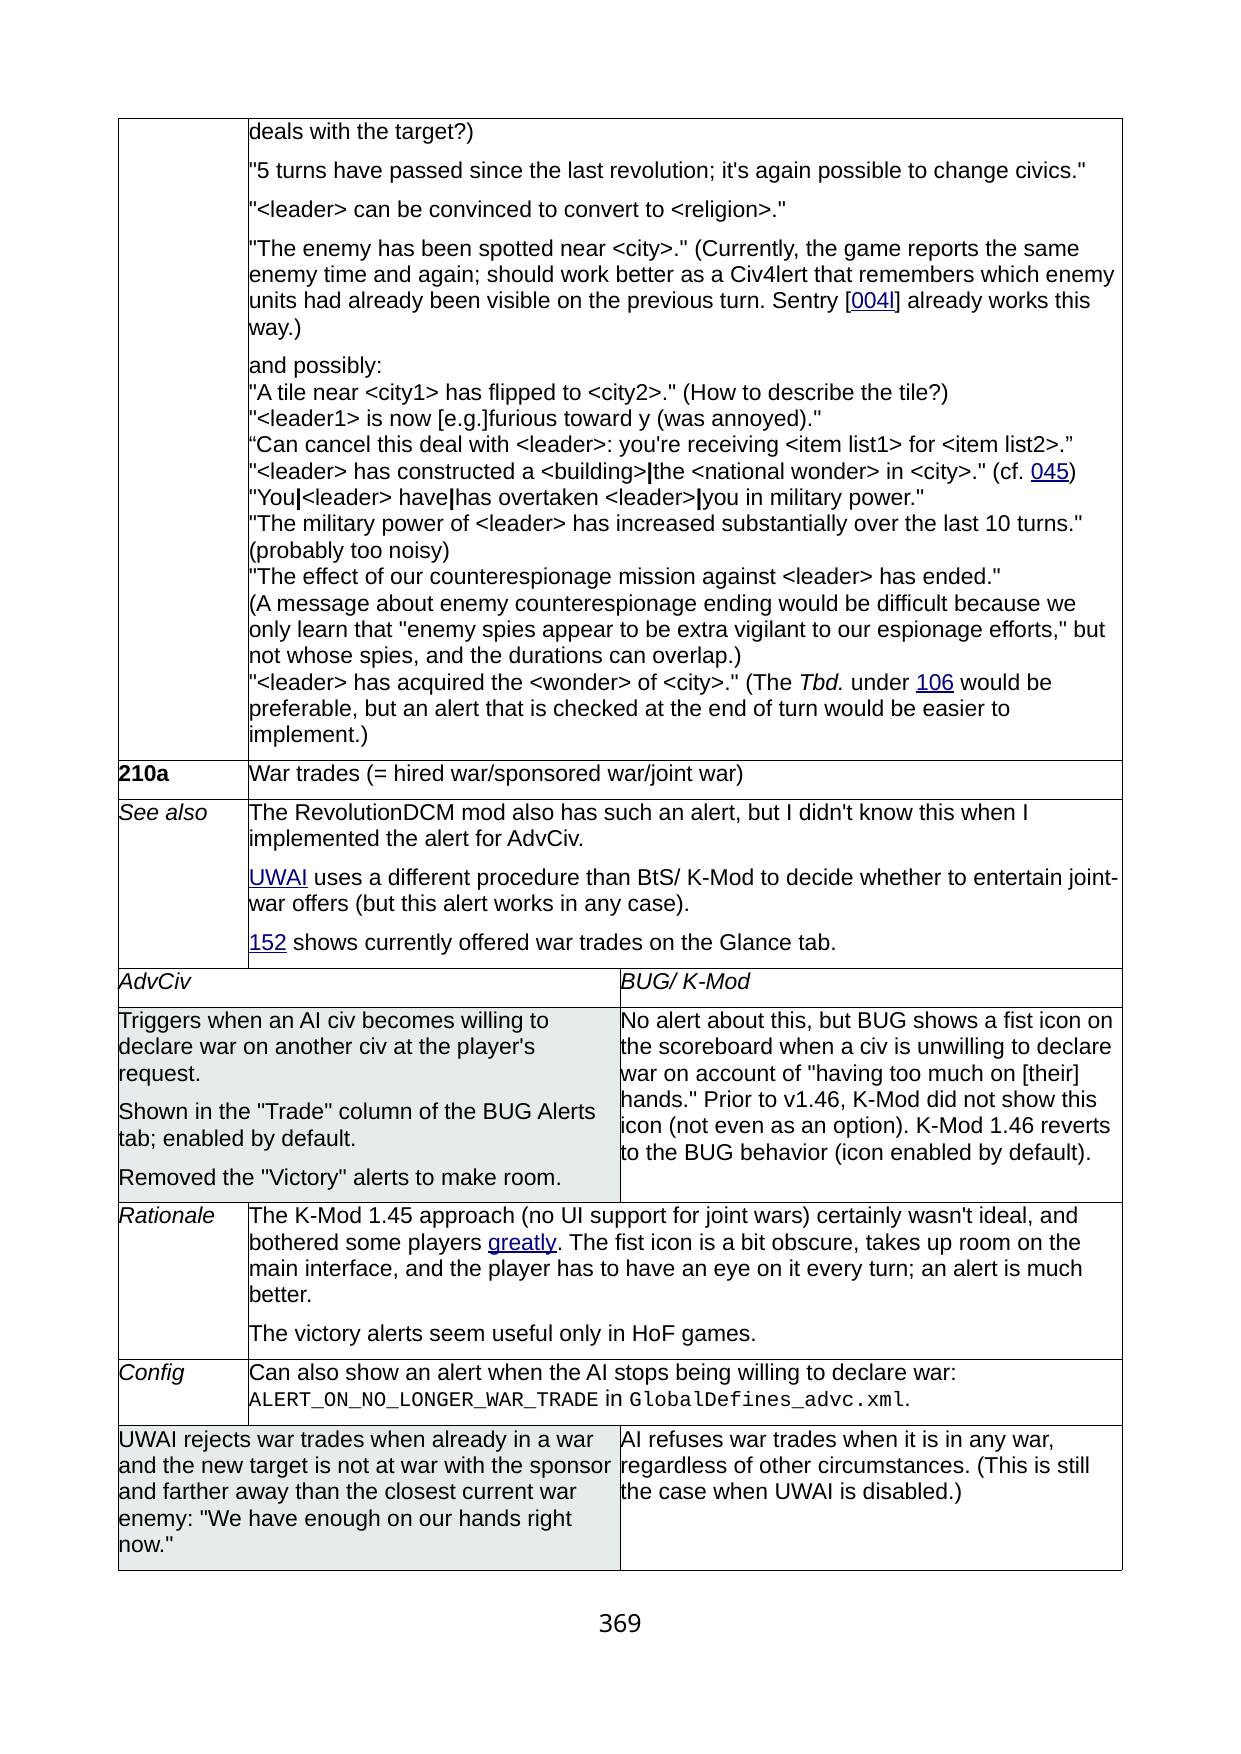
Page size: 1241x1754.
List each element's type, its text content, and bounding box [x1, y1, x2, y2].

table_cell Triggers when an AI civ becomes willing to declare war on another civ at the player's request. Shown in the "Trade" column of the BUG Alerts tab; enabled by default. Removed the "Victory" alerts to make room. [119, 1008, 620, 1202]
table_cell Rationale [119, 1203, 248, 1359]
table_cell The K-Mod 1.45 approach (no UI support for joint wars) certainly wasn't ideal, and bothered some players greatly. The fist icon is a bit obscure, takes up room on the main interface, and the player has to have an eye on it every turn; an alert is much better. The victory alerts seem useful only in HoF games. [249, 1203, 1122, 1359]
table_cell deals with the target?) "5 turns have passed since the last revolution; it's again possible to change civics." "<leader> can be convinced to convert to <religion>." "The enemy has been spotted near <city>." (Currently, the game reports the same enemy time and again; should work better as a Civ4lert that remembers which enemy units had already been visible on the previous turn. Sentry [004l] already works this way.) and possibly: "A tile near <city1> has flipped to <city2>." (How to describe the tile?) "<leader1> is now [e.g.]furious toward y (was annoyed)." “Can cancel this deal with <leader>: you're receiving <item list1> for <item list2>.” "<leader> has constructed a <building>|the <national wonder> in <city>." (cf. 045) "You|<leader> have|has overtaken <leader>|you in military power." "The military power of <leader> has increased substantially over the last 10 turns." (probably too noisy) "The effect of our counterespionage mission against <leader> has ended." (A message about enemy counterespionage ending would be difficult because we only learn that "enemy spies appear to be extra vigilant to our espionage efforts," but not whose spies, and the durations can overlap.) "<leader> has acquired the <wonder> of <city>." (The Tbd. under 106 would be preferable, but an alert that is checked at the end of turn would be easier to implement.) [249, 119, 1122, 760]
table_cell 210a [119, 761, 248, 799]
table_cell Config [119, 1360, 248, 1425]
table_cell See also [119, 800, 248, 968]
table_cell The RevolutionDCM mod also has such an alert, but I didn't know this when I implemented the alert for AdvCiv. UWAI uses a different procedure than BtS/ K-Mod to decide whether to entertain joint-war offers (but this alert works in any case). 152 shows currently offered war trades on the Glance tab. [249, 800, 1122, 968]
table_cell Can also show an alert when the AI stops being willing to declare war: ALERT_ON_NO_LONGER_WAR_TRADE in GlobalDefines_advc.xml. [249, 1360, 1122, 1425]
table_cell [119, 119, 248, 760]
table_cell UWAI rejects war trades when already in a war and the new target is not at war with the sponsor and farther away than the closest current war enemy: "We have enough on our hands right now." [119, 1426, 620, 1570]
table_cell BUG/ K-Mod [621, 969, 1122, 1007]
table_cell War trades (= hired war/sponsored war/joint war) [249, 761, 1122, 799]
table_cell No alert about this, but BUG shows a fist icon on the scoreboard when a civ is unwilling to declare war on account of "having too much on [their] hands." Prior to v1.46, K-Mod did not show this icon (not even as an option). K-Mod 1.46 reverts to the BUG behavior (icon enabled by default). [621, 1008, 1122, 1202]
table_cell AI refuses war trades when it is in any war, regardless of other circumstances. (This is still the case when UWAI is disabled.) [621, 1426, 1122, 1570]
table_cell AdvCiv [119, 969, 620, 1007]
